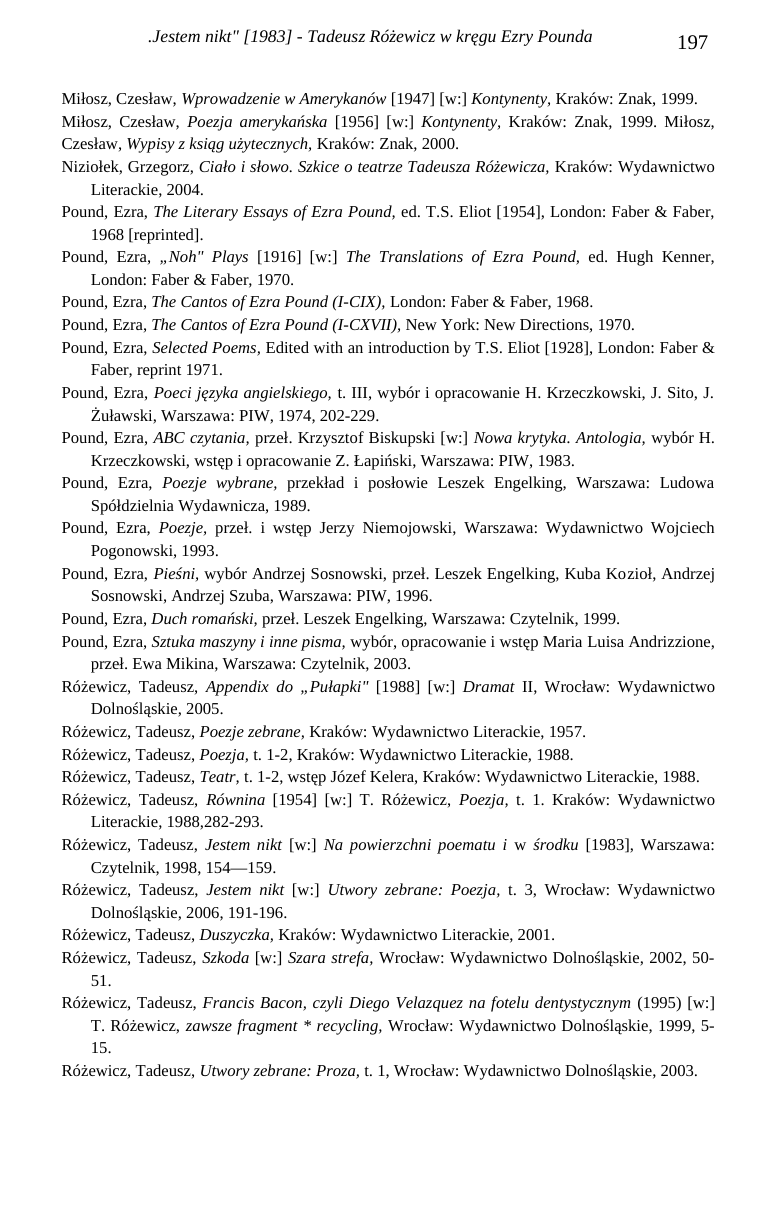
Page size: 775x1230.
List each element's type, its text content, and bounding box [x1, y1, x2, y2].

text Różewicz, Tadeusz, Szkoda [w:] Szara strefa, Wrocław: Wydawnictwo Dolnośląskie, 2002, 50-51. [61, 948, 715, 989]
text Różewicz, Tadeusz, Duszyczka, Kraków: Wydawnictwo Literackie, 2001. [61, 925, 715, 944]
text Pound, Ezra, The Literary Essays of Ezra Pound, ed. T.S. Eliot [1954], London: Faber & Faber, 1968 [reprinted]. [61, 202, 715, 244]
text Pound, Ezra, Poeci języka angielskiego, t. III, wybór i opracowanie H. Krzeczkowski, J. Sito, J. Żuławski, Warszawa: PIW, 1974, 202-229. [61, 383, 715, 424]
text Miłosz, Czesław, Poezja amerykańska [1956] [w:] Kontynenty, Kraków: Znak, 1999. Miłosz, Czesław, Wypisy z ksiąg użytecznych, Kraków: Znak, 2000. [61, 111, 715, 153]
text Różewicz, Tadeusz, Jestem nikt [w:] Na powierzchni poematu i w środku [1983], Warszawa: Czytelnik, 1998, 154—159. [61, 835, 715, 877]
text Różewicz, Tadeusz, Równina [1954] [w:] T. Różewicz, Poezja, t. 1. Kraków: Wy­dawnictwo Literackie, 1988,282-293. [61, 789, 715, 831]
text Pound, Ezra, Poezje, przeł. i wstęp Jerzy Niemojowski, Warszawa: Wydawnictwo Wojciech Pogonowski, 1993. [61, 518, 715, 560]
text Pound, Ezra, Selected Poems, Edited with an introduction by T.S. Eliot [1928], Lon­don: Faber & Faber, reprint 1971. [61, 337, 715, 379]
text Różewicz, Tadeusz, Poezje zebrane, Kraków: Wydawnictwo Literackie, 1957. [61, 722, 715, 741]
text Miłosz, Czesław, Wprowadzenie w Amerykanów [1947] [w:] Kontynenty, Kraków: Znak, 1999. [61, 89, 715, 108]
text Różewicz, Tadeusz, Utwory zebrane: Proza, t. 1, Wrocław: Wydawnictwo Dolnoślą­skie, 2003. [61, 1061, 715, 1080]
text Różewicz, Tadeusz, Appendix do „Pułapki" [1988] [w:] Dramat II, Wrocław: Wy­dawnictwo Dolnośląskie, 2005. [61, 677, 715, 718]
text Pound, Ezra, The Cantos of Ezra Pound (I-CXVII), New York: New Directions, 1970. [61, 315, 715, 334]
text Pound, Ezra, Duch romański, przeł. Leszek Engelking, Warszawa: Czytelnik, 1999. [61, 609, 715, 628]
text Pound, Ezra, Sztuka maszyny i inne pisma, wybór, opracowanie i wstęp Maria Luisa Andrizzione, przeł. Ewa Mikina, Warszawa: Czytelnik, 2003. [61, 631, 715, 673]
text Pound, Ezra, The Cantos of Ezra Pound (I-CIX), London: Faber & Faber, 1968. [61, 292, 715, 311]
text Pound, Ezra, ABC czytania, przeł. Krzysztof Biskupski [w:] Nowa krytyka. Antologia, wybór H. Krzeczkowski, wstęp i opracowanie Z. Łapiński, Warszawa: PIW, 1983. [61, 428, 715, 470]
text Niziołek, Grzegorz, Ciało i słowo. Szkice o teatrze Tadeusza Różewicza, Kraków: Wydawnictwo Literackie, 2004. [61, 157, 715, 198]
text Różewicz, Tadeusz, Poezja, t. 1-2, Kraków: Wydawnictwo Literackie, 1988. [61, 744, 715, 763]
text Różewicz, Tadeusz, Francis Bacon, czyli Diego Velazquez na fotelu dentystycznym (1995) [w:] T. Różewicz, zawsze fragment * recycling, Wrocław: Wydawnictwo Dolnośląskie, 1999, 5-15. [61, 993, 715, 1057]
text Różewicz, Tadeusz, Jestem nikt [w:] Utwory zebrane: Poezja, t. 3, Wrocław: Wy­dawnictwo Dolnośląskie, 2006, 191-196. [61, 880, 715, 922]
text Pound, Ezra, „Noh" Plays [1916] [w:] The Translations of Ezra Pound, ed. Hugh Kenner, London: Faber & Faber, 1970. [61, 247, 715, 289]
text Pound, Ezra, Pieśni, wybór Andrzej Sosnowski, przeł. Leszek Engelking, Kuba Ko­zioł, Andrzej Sosnowski, Andrzej Szuba, Warszawa: PIW, 1996. [61, 563, 715, 605]
text Pound, Ezra, Poezje wybrane, przekład i posłowie Leszek Engelking, Warszawa: Ludowa Spółdzielnia Wydawnicza, 1989. [61, 473, 715, 515]
text 197 [677, 30, 713, 54]
text Różewicz, Tadeusz, Teatr, t. 1-2, wstęp Józef Kelera, Kraków: Wydawnictwo Lite­rackie, 1988. [61, 767, 715, 786]
text .Jestem nikt" [1983] - Tadeusz Różewicz w kręgu Ezry Pounda [148, 26, 632, 46]
